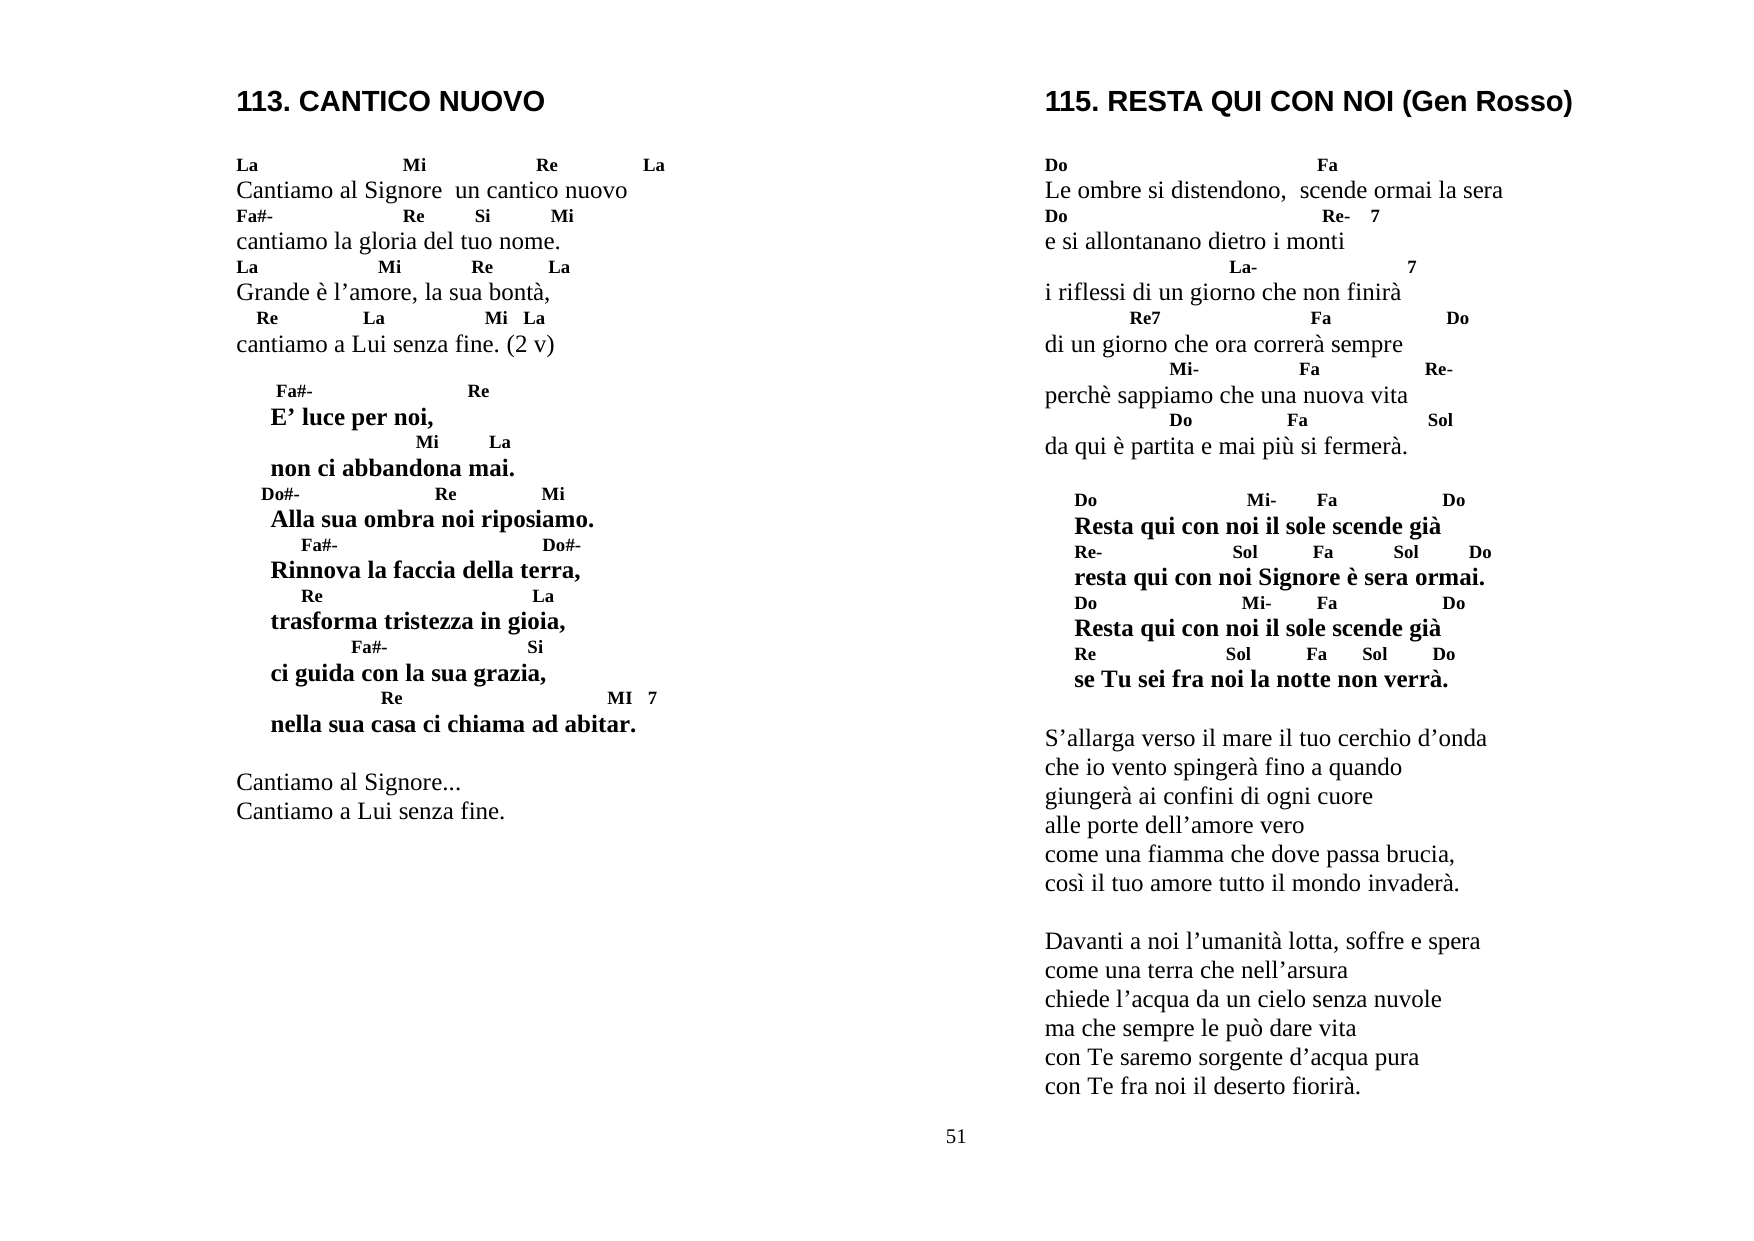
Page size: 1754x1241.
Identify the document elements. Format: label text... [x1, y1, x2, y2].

text Fa#- Do#- [251, 533, 867, 555]
text come una fiamma che dove passa brucia, [1044, 839, 1678, 868]
text Do Fa [1044, 153, 1678, 175]
text Re7 Fa Do [1044, 306, 1678, 328]
text Resta qui con noi il sole scende già [1074, 613, 1678, 642]
text cantiamo la gloria del tuo nome. [236, 226, 867, 255]
text trasforma tristezza in gioia, [251, 606, 867, 635]
text perchè sappiamo che una nuova vita [1044, 379, 1678, 409]
text i riflessi di un giorno che non finirà [1044, 277, 1678, 306]
text ci guida con la sua grazia, [251, 657, 867, 686]
text resta qui con noi Signore è sera ormai. [1074, 562, 1678, 591]
text cantiamo a Lui senza fine. (2 v) [236, 328, 867, 357]
text Do Re- 7 [1044, 204, 1678, 226]
text chiede l’acqua da un cielo senza nuvole [1044, 984, 1678, 1013]
text Cantiamo al Signore un cantico nuovo [236, 175, 867, 204]
text giungerà ai confini di ogni cuore [1044, 781, 1678, 810]
text Alla sua ombra noi riposiamo. [251, 504, 867, 533]
text La Mi Re La [236, 255, 867, 277]
subtitle 113. CANTICO NUOVO [236, 84, 867, 118]
text Mi- Fa Re- [1044, 357, 1678, 379]
text da qui è partita e mai più si fermerà. [1044, 431, 1678, 460]
text Do Mi- Fa Do [1074, 591, 1678, 613]
text E’ luce per noi, [251, 402, 867, 431]
text non ci abbandona mai. [251, 453, 867, 482]
text Rinnova la faccia della terra, [251, 555, 867, 584]
text Do Fa Sol [1044, 409, 1678, 431]
text Fa#- Re [251, 379, 867, 402]
text Mi La [251, 431, 867, 453]
text e si allontanano dietro i monti [1044, 226, 1678, 255]
text alle porte dell’amore vero [1044, 810, 1678, 839]
text con Te fra noi il deserto fiorirà. [1044, 1071, 1678, 1100]
text Fa#- Re Si Mi [236, 204, 867, 226]
text se Tu sei fra noi la notte non verrà. [1074, 664, 1678, 693]
text Cantiamo a Lui senza fine. [236, 796, 867, 825]
text Do Mi- Fa Do [1074, 489, 1678, 511]
text La Mi Re La [236, 153, 867, 175]
text Re Sol Fa Sol Do [1074, 642, 1678, 664]
text Grande è l’amore, la sua bontà, [236, 277, 867, 306]
text così il tuo amore tutto il mondo invaderà. [1044, 868, 1678, 897]
text Re La [251, 584, 867, 606]
text Resta qui con noi il sole scende già [1074, 511, 1678, 540]
text Davanti a noi l’umanità lotta, soffre e spera [1044, 926, 1678, 955]
text Fa#- Si [251, 635, 867, 657]
text di un giorno che ora correrà sempre [1044, 328, 1678, 357]
text La- 7 [1044, 255, 1678, 277]
text S’allarga verso il mare il tuo cerchio d’onda [1044, 722, 1678, 752]
text come una terra che nell’arsura [1044, 955, 1678, 984]
text Do#- Re Mi [251, 482, 867, 504]
text che io vento spingerà fino a quando [1044, 752, 1678, 781]
text ma che sempre le può dare vita [1044, 1013, 1678, 1042]
text Re MI 7 [251, 686, 867, 708]
subtitle 115. RESTA QUI CON NOI (Gen Rosso) [1044, 84, 1676, 118]
text Le ombre si distendono, scende ormai la sera [1044, 175, 1678, 204]
text con Te saremo sorgente d’acqua pura [1044, 1042, 1678, 1071]
text Re La Mi La [236, 306, 867, 328]
text nella sua casa ci chiama ad abitar. [251, 708, 867, 738]
text Cantiamo al Signore... [236, 767, 867, 796]
text Re- Sol Fa Sol Do [1074, 540, 1678, 562]
